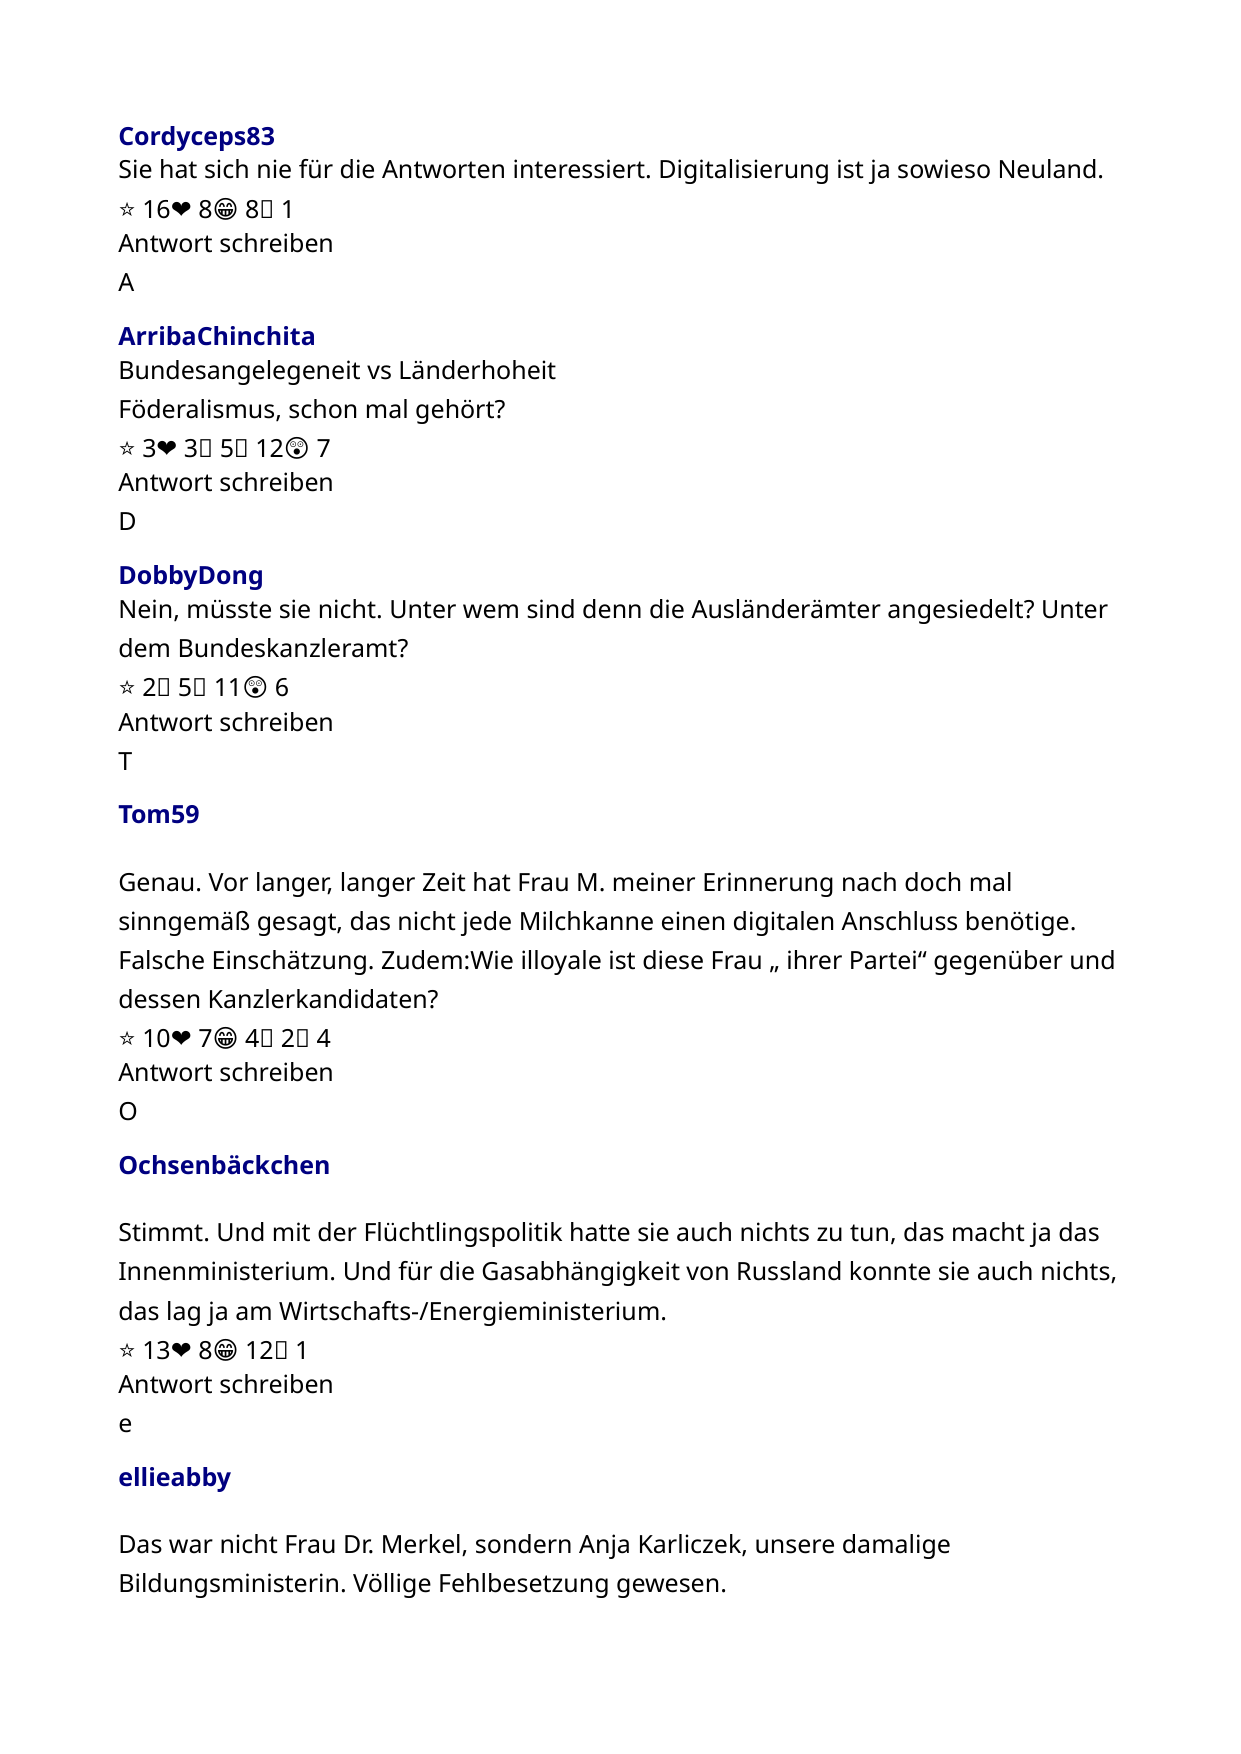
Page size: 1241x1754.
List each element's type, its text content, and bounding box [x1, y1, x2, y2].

subtitle Cordyceps83 [118, 118, 1122, 152]
subtitle Ochsenbäckchen [118, 1148, 1122, 1182]
text Föderalismus, schon mal gehört? [118, 392, 1122, 426]
text Nein, müsste sie nicht. Unter wem sind denn die Ausländerämter angesiedelt? Unter dem Bundeskanzleramt? [118, 592, 1122, 665]
text Antwort schreiben [118, 1366, 1122, 1401]
text ⭐️ 13❤️ 8😁 12🤨 1 [118, 1332, 1122, 1366]
text Antwort schreiben [118, 465, 1122, 499]
subtitle ellieabby [118, 1459, 1122, 1493]
text Antwort schreiben [118, 704, 1122, 738]
subtitle ArribaChinchita [118, 318, 1122, 352]
subtitle Tom59 [118, 797, 1122, 831]
text D [118, 504, 1122, 538]
text ⭐️ 2🙁 5🤨 11😲 6 [118, 670, 1122, 704]
text Stimmt. Und mit der Flüchtlingspolitik hatte sie auch nichts zu tun, das macht ja das Innenministerium. Und für die Gasabhängigkeit von Russland konnte sie auch nichts, das lag ja am Wirtschafts-/Energieministerium. [118, 1215, 1122, 1327]
text Sie hat sich nie für die Antworten interessiert. Digitalisierung ist ja sowieso Neuland. [118, 152, 1122, 186]
text O [118, 1094, 1122, 1128]
subtitle DobbyDong [118, 558, 1122, 592]
text Bundesangelegeneit vs Länderhoheit [118, 352, 1122, 386]
text Antwort schreiben [118, 1055, 1122, 1089]
text Das war nicht Frau Dr. Merkel, sondern Anja Karliczek, unsere damalige Bildungsministerin. Völlige Fehlbesetzung gewesen. [118, 1526, 1122, 1600]
text ⭐️ 16❤️ 8😁 8🤨 1 [118, 191, 1122, 225]
text Genau. Vor langer, langer Zeit hat Frau M. meiner Erinnerung nach doch mal sinngemäß gesagt, das nicht jede Milchkanne einen digitalen Anschluss benötige. Falsche Einschätzung. Zudem:Wie illoyale ist diese Frau „ ihrer Partei“ gegenüber und dessen Kanzlerkandidaten? [118, 864, 1122, 1016]
text ⭐️ 3❤️ 3🙁 5🤨 12😲 7 [118, 431, 1122, 465]
text Antwort schreiben [118, 225, 1122, 259]
text A [118, 264, 1122, 299]
text e [118, 1406, 1122, 1440]
text T [118, 743, 1122, 777]
text ⭐️ 10❤️ 7😁 4🙁 2🤨 4 [118, 1021, 1122, 1055]
